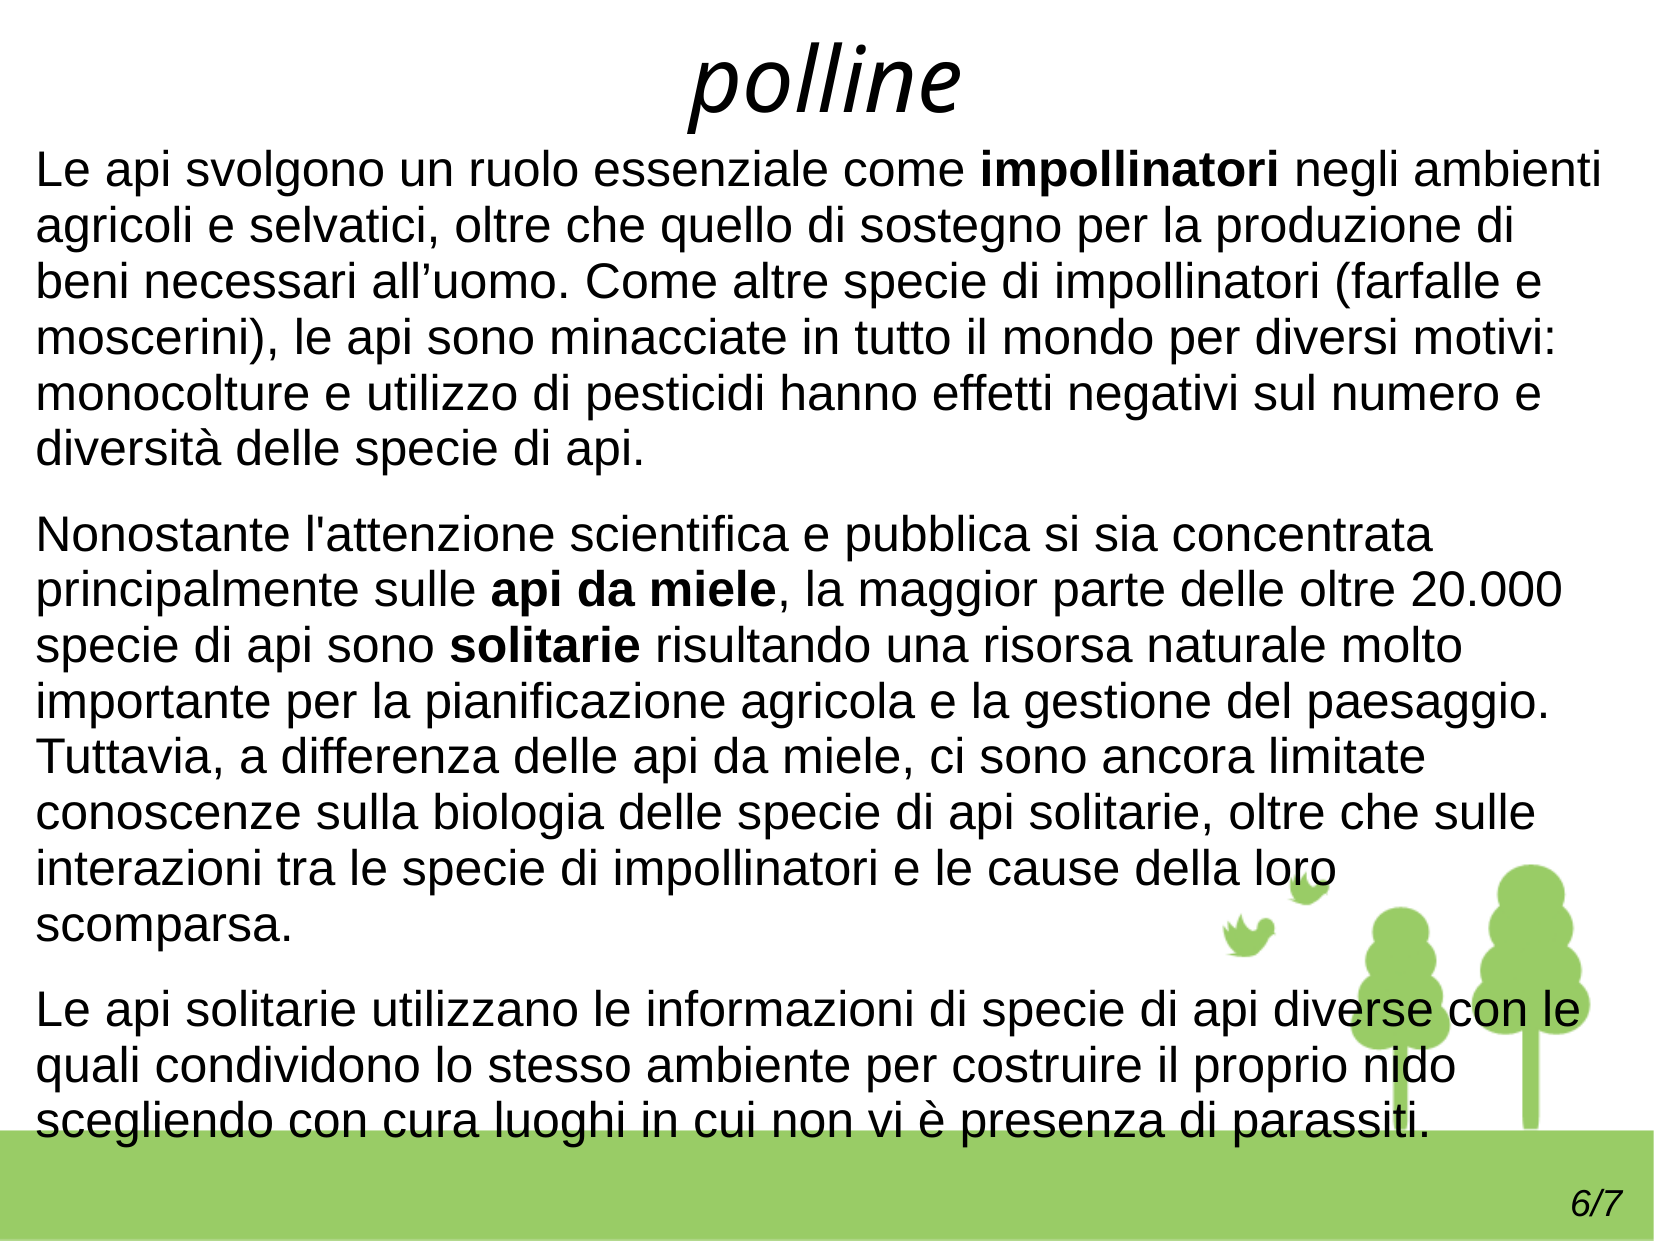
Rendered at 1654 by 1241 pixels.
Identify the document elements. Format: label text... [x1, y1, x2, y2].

picture [0, 0, 1654, 1241]
title polline [82, 18, 1571, 135]
list Le api svolgono un ruolo essenziale come impollinatori negli ambienti agricoli e selvatici, oltre che quello di sostegno per la produzione di beni necessari all’uomo. Come altre specie di impollinatori (farfalle e moscerini), le api sono minacciate in tutto il mondo per diversi motivi: monocolture e utilizzo di pesticidi hanno effetti negativi sul numero e diversità delle specie di api. Nonostante l'attenzione scientifica e pubblica si sia concentrata principalmente sulle api da miele, la maggior parte delle oltre 20.000 specie di api sono solitarie risultando una risorsa naturale molto importante per la pianificazione agricola e la gestione del paesaggio. Tuttavia, a differenza delle api da miele, ci sono ancora limitate conoscenze sulla biologia delle specie di api solitarie, oltre che sulle interazioni tra le specie di impollinatori e le cause della loro scomparsa. Le api solitarie utilizzano le informazioni di specie di api diverse con le quali condividono lo stesso ambiente per costruire il proprio nido scegliendo con cura luoghi in cui non vi è presenza di parassiti. [35, 141, 1607, 1134]
text_box <numero>/7 [1480, 1175, 1654, 1235]
